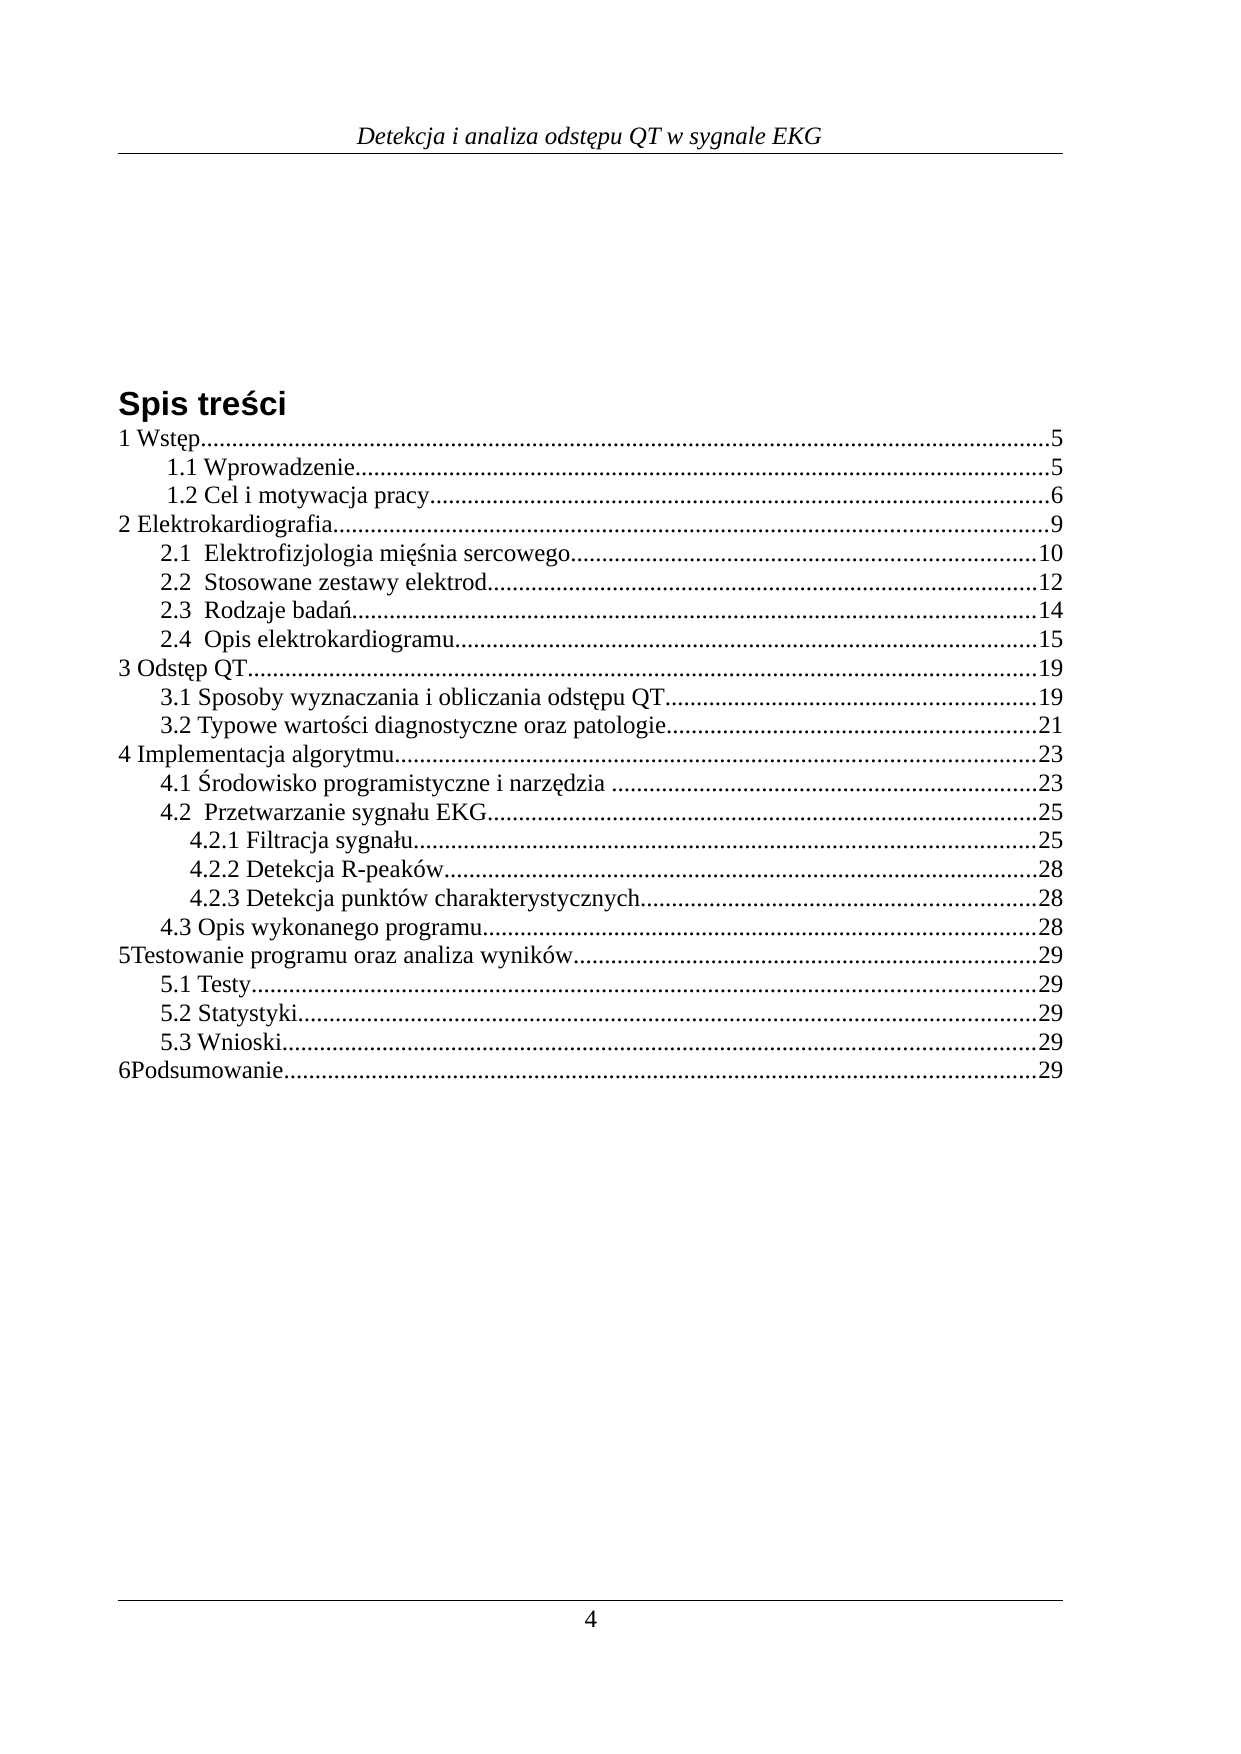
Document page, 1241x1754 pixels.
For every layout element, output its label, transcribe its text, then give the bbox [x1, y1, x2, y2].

text 3.2 Typowe wartości diagnostyczne oraz patologie 21 [148, 710, 1063, 739]
text 1.2 Cel i motywacja pracy 6 [148, 480, 1063, 509]
text 4.2 Przetwarzanie sygnału EKG 25 [148, 797, 1063, 825]
text 2.2 Stosowane zestawy elektrod 12 [148, 567, 1063, 595]
text 3 Odstęp QT 19 [118, 653, 1063, 682]
text 4.2.2 Detekcja R-peaków 28 [177, 854, 1063, 883]
text 5.2 Statystyki 29 [148, 998, 1063, 1027]
text 5Testowanie programu oraz analiza wyników 29 [118, 940, 1063, 969]
text 6Podsumowanie 29 [118, 1055, 1063, 1084]
text 3.1 Sposoby wyznaczania i obliczania odstępu QT 19 [148, 682, 1063, 710]
text 4.3 Opis wykonanego programu 28 [148, 912, 1063, 940]
text 4.1 Środowisko programistyczne i narzędzia 23 [148, 768, 1063, 797]
subtitle Spis treści [118, 384, 1063, 423]
text 1 Wstęp 5 [118, 423, 1063, 452]
text 2.1 Elektrofizjologia mięśnia sercowego 10 [148, 538, 1063, 567]
text 2 Elektrokardiografia 9 [118, 509, 1063, 538]
text 4 Implementacja algorytmu 23 [118, 739, 1063, 768]
text 5.1 Testy 29 [148, 969, 1063, 998]
text 4.2.1 Filtracja sygnału 25 [177, 825, 1063, 854]
text 2.3 Rodzaje badań 14 [148, 595, 1063, 624]
text 2.4 Opis elektrokardiogramu 15 [148, 624, 1063, 653]
text 5.3 Wnioski 29 [148, 1027, 1063, 1055]
text 4.2.3 Detekcja punktów charakterystycznych 28 [177, 883, 1063, 912]
text 1.1 Wprowadzenie 5 [148, 452, 1063, 480]
